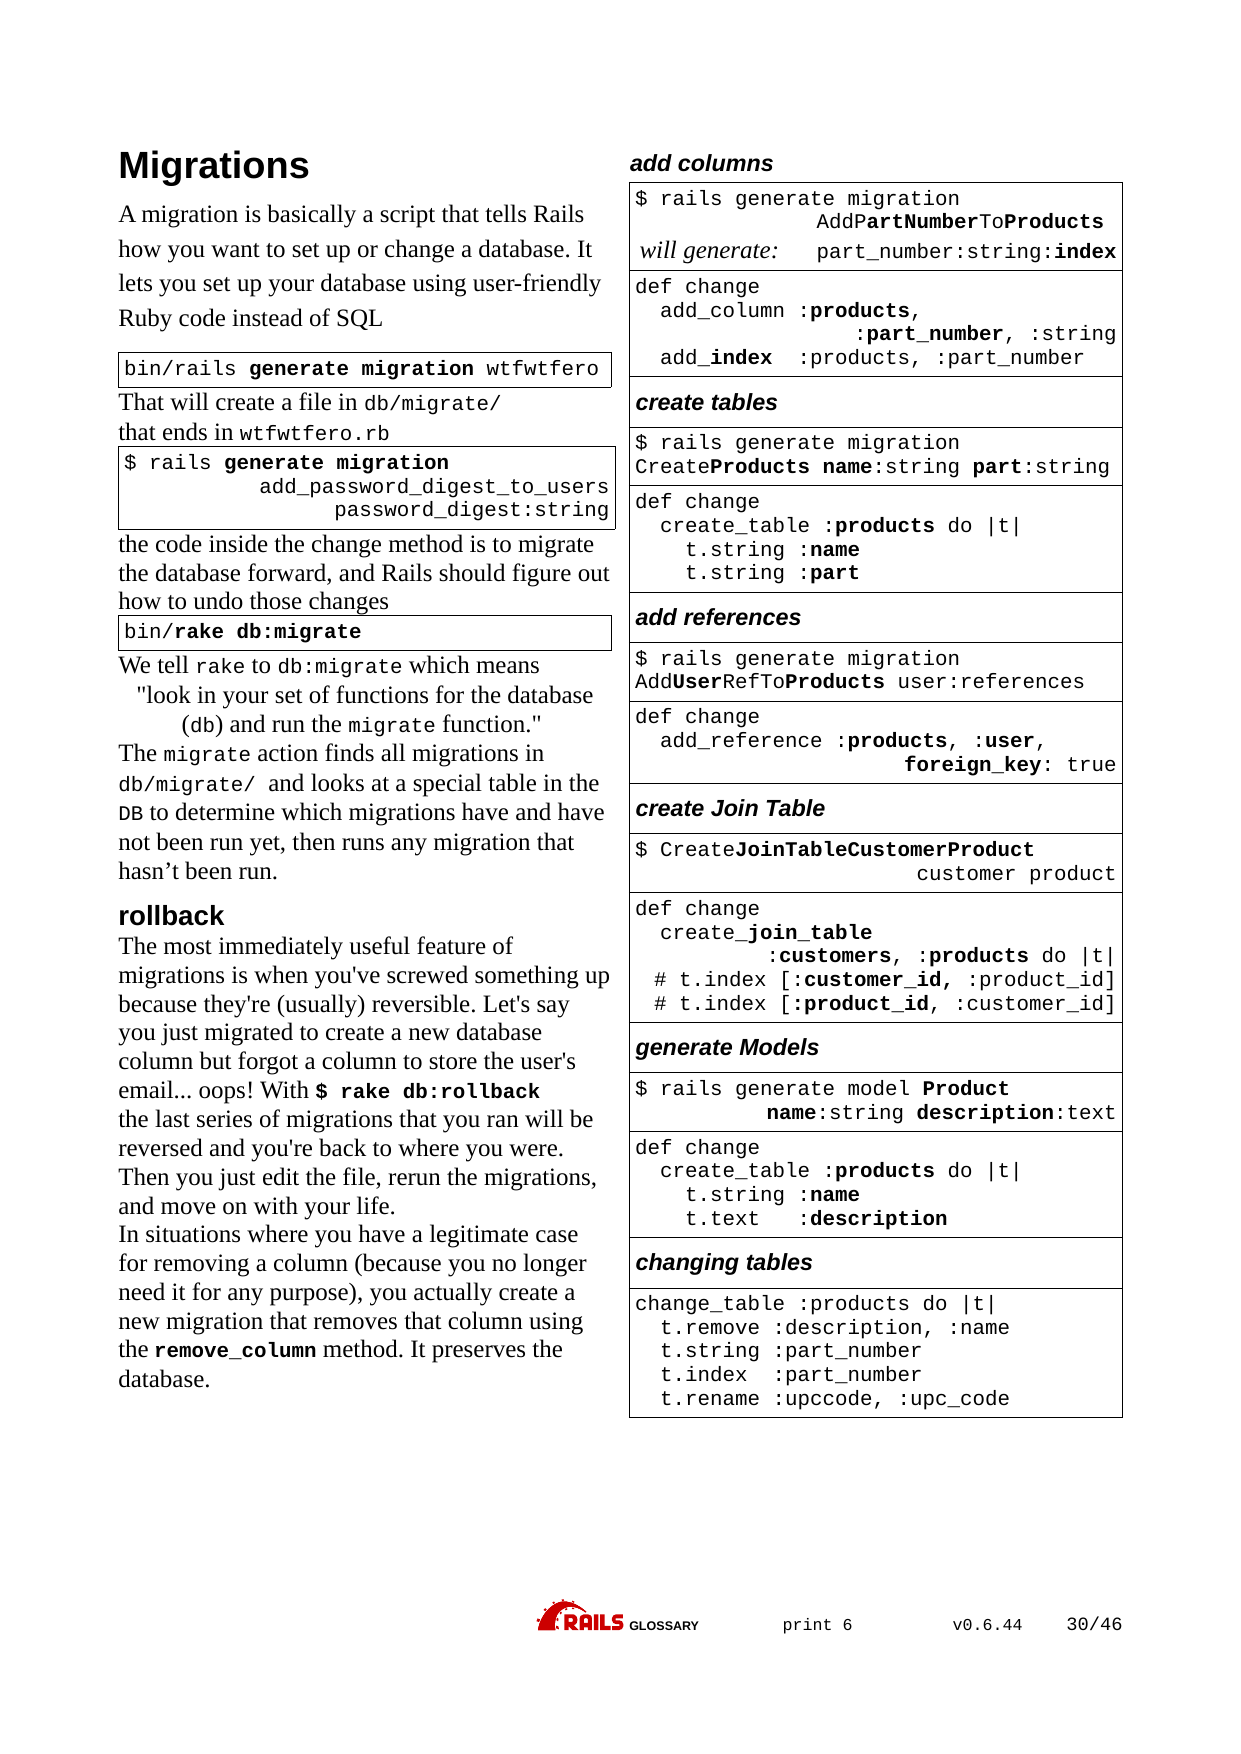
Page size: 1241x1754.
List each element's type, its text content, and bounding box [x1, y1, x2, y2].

table_header bin/rails generate migration wtfwtfero [119, 353, 611, 387]
text the last series of migrations that you ran will be reversed and you're back to where you were. Then you just edit the file, rerun the migrations, and move on with your life. [118, 1104, 611, 1219]
table_cell $ rails generate model Product name:string description:text [630, 1073, 1122, 1131]
table_cell def change add_reference :products, :user, foreign_key: true [630, 702, 1122, 783]
table_cell create tables [630, 377, 1122, 427]
text "look in your set of functions for the database (db) and run the migrate function." [118, 680, 611, 738]
table_cell $ rails generate migration AddUserRefToProducts user:references [630, 643, 1122, 701]
subtitle add columns [630, 149, 1122, 176]
subtitle rollback [118, 899, 611, 931]
table_cell $ CreateJoinTableCustomerProduct customer product [630, 834, 1122, 892]
table_cell create Join Table [630, 784, 1122, 833]
text that ends in wtfwtfero.rb [118, 417, 611, 446]
table_cell add references [630, 593, 1122, 642]
table_header $ rails generate migration AddPartNumberToProducts will generate: part_number:string:index [630, 183, 1122, 270]
table_cell def change create_join_table :customers, :products do |t| # t.index [:customer_id, :product_id] # t.index [:product_id, :customer_id] [630, 893, 1122, 1022]
table_header bin/rake db:migrate [119, 616, 611, 650]
table_cell def change create_table :products do |t| t.string :name t.string :part [630, 486, 1122, 592]
table_cell change_table :products do |t| t.remove :description, :name t.string :part_number t.index :part_number t.rename :upccode, :upc_code [630, 1289, 1122, 1417]
text the code inside the change method is to migrate the database forward, and Rails should figure out how to undo those changes [118, 530, 611, 615]
text That will create a file in db/migrate/ [118, 388, 611, 417]
table_cell $ rails generate migration CreateProducts name:string part:string [630, 428, 1122, 485]
table_cell def change add_column :products, :part_number, :string add_index :products, :part_number [630, 271, 1122, 376]
table_cell def change create_table :products do |t| t.string :name t.text :description [630, 1132, 1122, 1237]
table_cell generate Models [630, 1023, 1122, 1072]
table_header $ rails generate migration add_password_digest_to_users password_digest:string [119, 447, 615, 529]
text A migration is basically a script that tells Rails how you want to set up or change a database. It lets you set up your database using user-friendly Ruby code instead of SQL [118, 199, 611, 331]
subtitle Migrations [118, 143, 611, 187]
text The most immediately useful feature of migrations is when you've screwed something up because they're (usually) reversible. Let's say you just migrated to create a new database column but forgot a column to store the user's email... oops! With $ rake db:rollback [118, 931, 611, 1104]
table_cell changing tables [630, 1238, 1122, 1287]
text In situations where you have a legitimate case for removing a column (because you no longer need it for any purpose), you actually create a new migration that removes that column using the remove_column method. It preserves the database. [118, 1219, 611, 1393]
text We tell rake to db:migrate which means [118, 651, 611, 680]
text The migrate action finds all migrations in db/migrate/ and looks at a special table in the DB to determine which migrations have and have not been run yet, then runs any migration that hasn’t been run. [118, 738, 611, 884]
